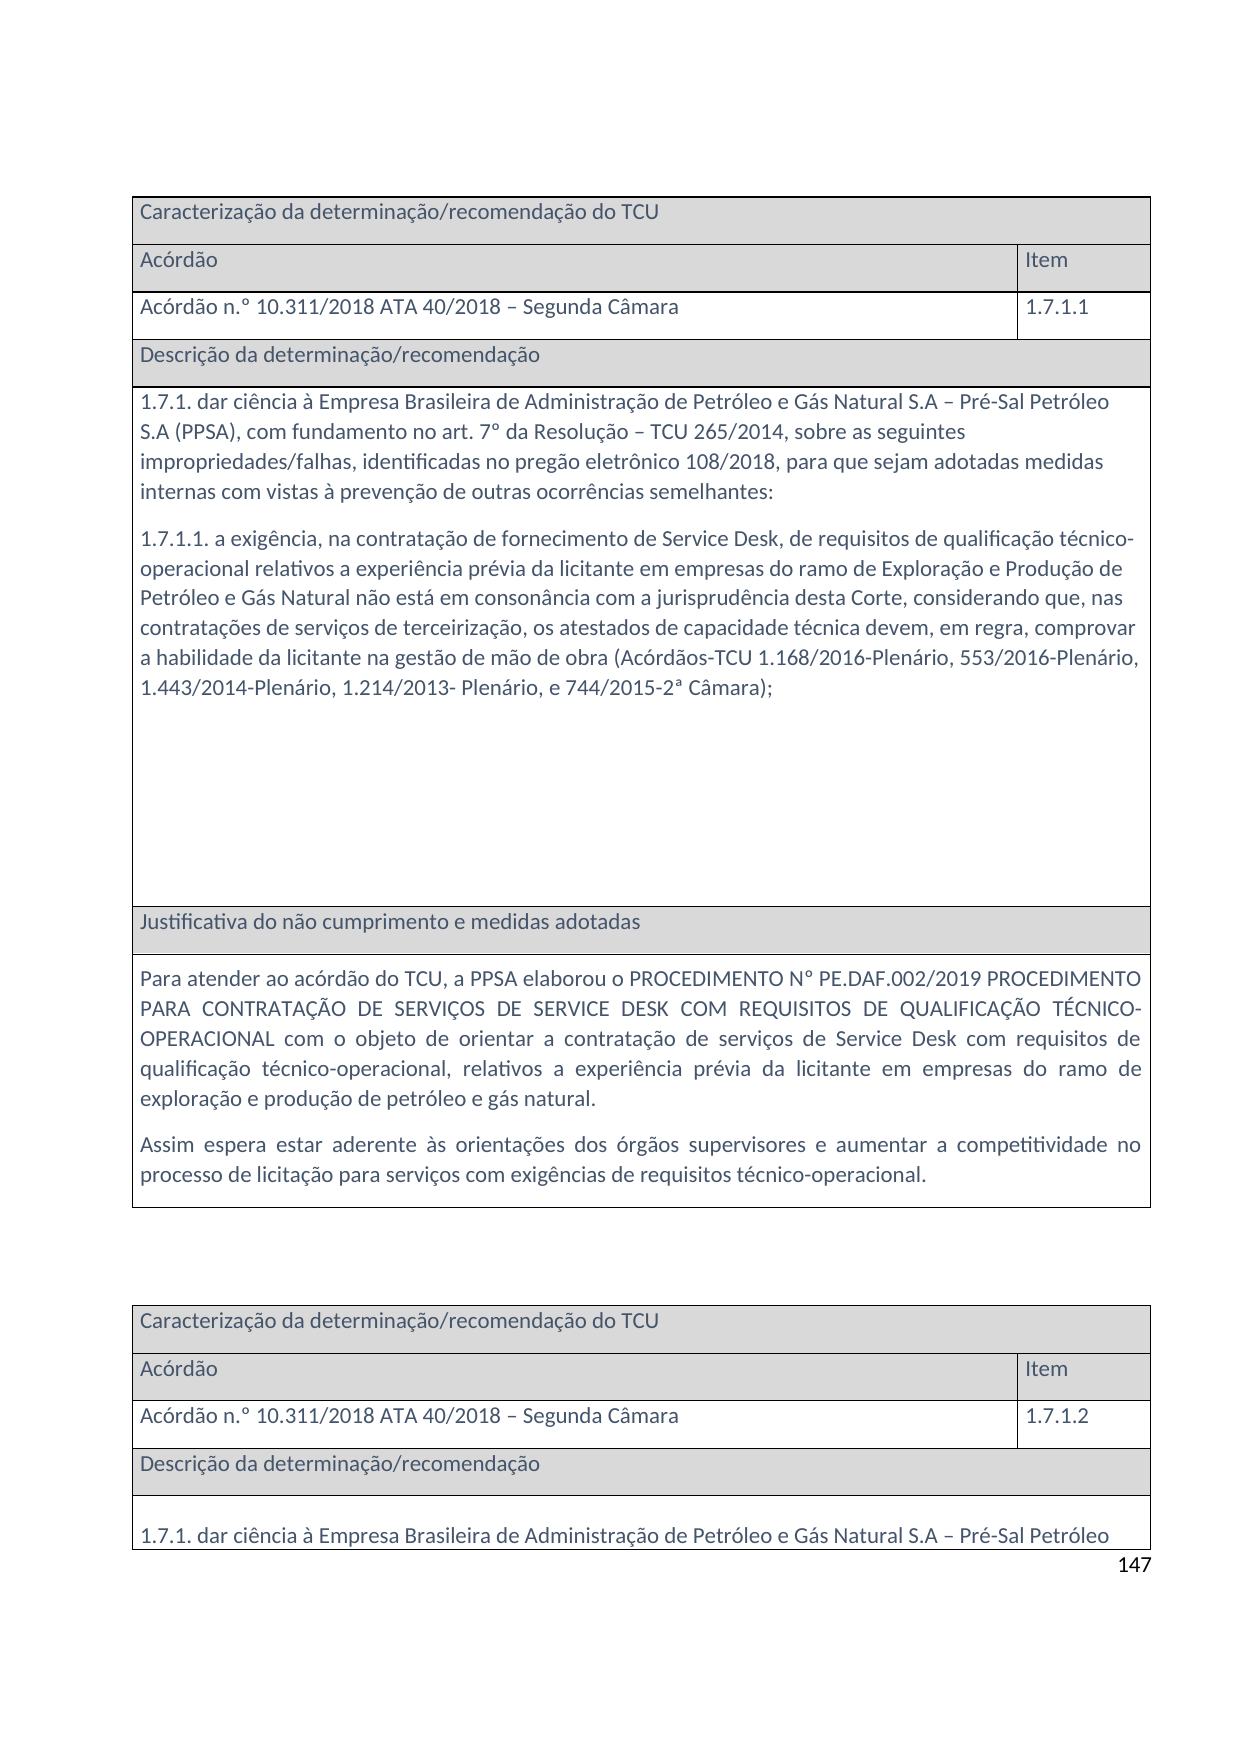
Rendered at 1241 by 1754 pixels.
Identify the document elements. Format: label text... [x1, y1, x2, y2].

table_cell 1.7.1. dar ciência à Empresa Brasileira de Administração de Petróleo e Gás Natural S.A – Pré-Sal Petróleo [133, 1496, 1150, 1549]
table_cell Item [1018, 1354, 1150, 1400]
table_cell Para atender ao acórdão do TCU, a PPSA elaborou o PROCEDIMENTO Nº PE.DAF.002/2019 PROCEDIMENTO PARA CONTRATAÇÃO DE SERVIÇOS DE SERVICE DESK COM REQUISITOS DE QUALIFICAÇÃO TÉCNICO-OPERACIONAL com o objeto de orientar a contratação de serviços de Service Desk com requisitos de qualificação técnico-operacional, relativos a experiência prévia da licitante em empresas do ramo de exploração e produção de petróleo e gás natural. Assim espera estar aderente às orientações dos órgãos supervisores e aumentar a competitividade no processo de licitação para serviços com exigências de requisitos técnico-operacional. [133, 955, 1150, 1207]
table_cell Justificativa do não cumprimento e medidas adotadas [133, 907, 1150, 953]
table_header Caracterização da determinação/recomendação do TCU [133, 198, 1150, 244]
table_cell Descrição da determinação/recomendação [133, 340, 1150, 386]
table_cell Acórdão [133, 245, 1017, 291]
table_cell 1.7.1. dar ciência à Empresa Brasileira de Administração de Petróleo e Gás Natural S.A – Pré-Sal Petróleo S.A (PPSA), com fundamento no art. 7º da Resolução – TCU 265/2014, sobre as seguintes impropriedades/falhas, identificadas no pregão eletrônico 108/2018, para que sejam adotadas medidas internas com vistas à prevenção de outras ocorrências semelhantes: 1.7.1.1. a exigência, na contratação de fornecimento de Service Desk, de requisitos de qualificação técnico-operacional relativos a experiência prévia da licitante em empresas do ramo de Exploração e Produção de Petróleo e Gás Natural não está em consonância com a jurisprudência desta Corte, considerando que, nas contratações de serviços de terceirização, os atestados de capacidade técnica devem, em regra, comprovar a habilidade da licitante na gestão de mão de obra (Acórdãos-TCU 1.168/2016-Plenário, 553/2016-Plenário, 1.443/2014-Plenário, 1.214/2013- Plenário, e 744/2015-2ª Câmara); [133, 388, 1150, 906]
table_header Caracterização da determinação/recomendação do TCU [133, 1306, 1150, 1353]
table_cell Descrição da determinação/recomendação [133, 1449, 1150, 1495]
table_cell 1.7.1.2 [1018, 1401, 1150, 1448]
table_cell Acórdão n.º 10.311/2018 ATA 40/2018 – Segunda Câmara [133, 293, 1017, 339]
table_cell Acórdão [133, 1354, 1017, 1400]
table_cell 1.7.1.1 [1018, 293, 1150, 339]
table_cell Acórdão n.º 10.311/2018 ATA 40/2018 – Segunda Câmara [133, 1401, 1017, 1448]
table_cell Item [1018, 245, 1150, 291]
